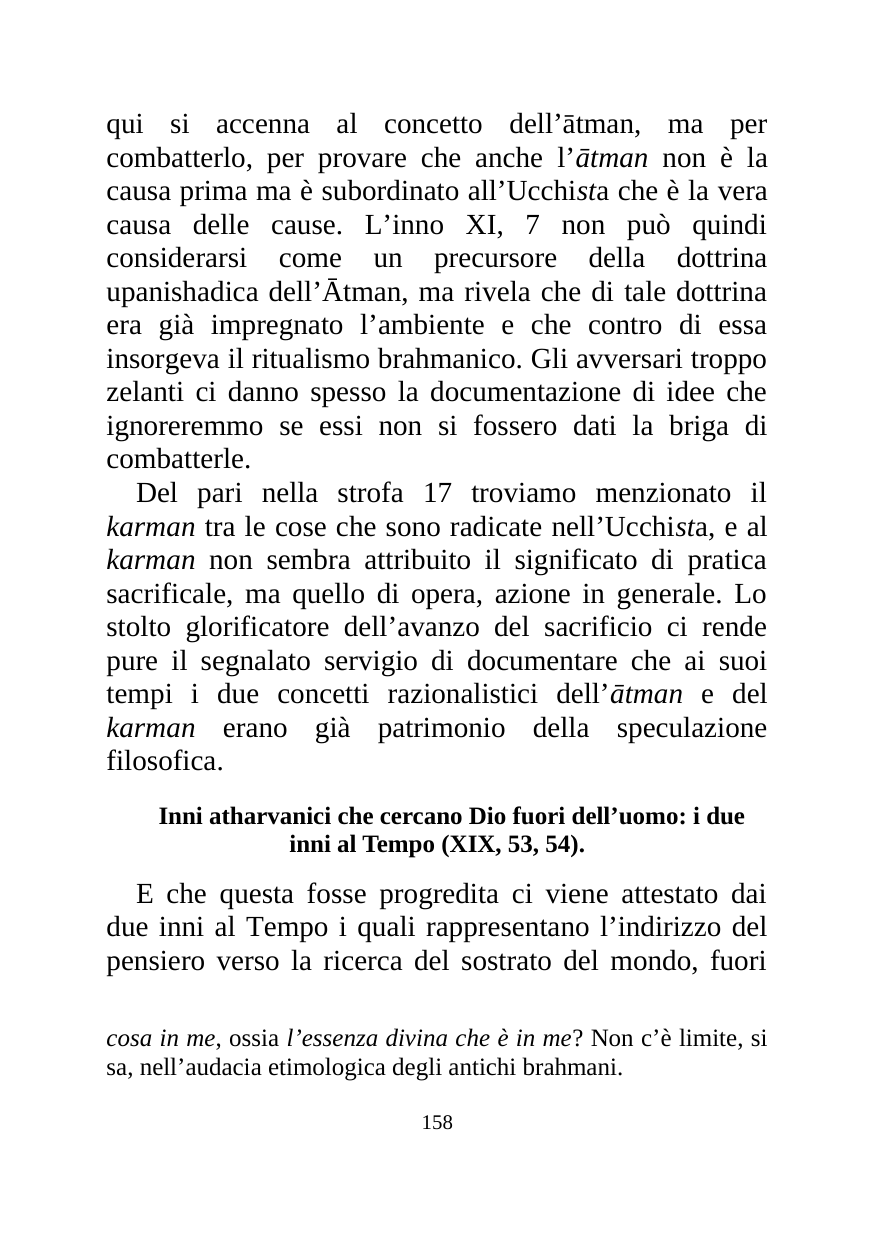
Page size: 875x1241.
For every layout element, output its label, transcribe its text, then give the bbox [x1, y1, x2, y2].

text Inni atharvanici che cercano Dio fuori dell’uomo: i due inni al Tempo (XIX, 53, 54). [106, 801, 768, 858]
text qui si accenna al concetto dell’ātman, ma per combatterlo, per provare che anche l’ātman non è la causa prima ma è subordinato all’Ucchista che è la vera causa delle cause. L’inno XI, 7 non può quindi considerarsi come un precursore della dottrina upanishadica dell’Ātman, ma rivela che di tale dottrina era già impregnato l’ambiente e che contro di essa insorgeva il ritualismo brahmanico. Gli avversari troppo zelanti ci danno spesso la documentazione di idee che ignoreremmo se essi non si fossero dati la briga di combatterle. [106, 106, 768, 475]
text E che questa fosse progredita ci viene attestato dai due inni al Tempo i quali rappresentano l’indirizzo del pensiero verso la ricerca del sostrato del mondo, fuori [106, 876, 768, 977]
text Del pari nella strofa 17 troviamo menzionato il karman tra le cose che sono radicate nell’Ucchista, e al karman non sembra attribuito il significato di pratica sacrificale, ma quello di opera, azione in generale. Lo stolto glorificatore dell’avanzo del sacrificio ci rende pure il segnalato servigio di documentare che ai suoi tempi i due concetti razionalistici dell’ātman e del karman erano già patrimonio della speculazione filosofica. [106, 475, 768, 777]
text cosa in me, ossia l’essenza divina che è in me? Non c’è limite, si sa, nell’audacia etimologica degli antichi brahmani. [106, 1023, 768, 1080]
